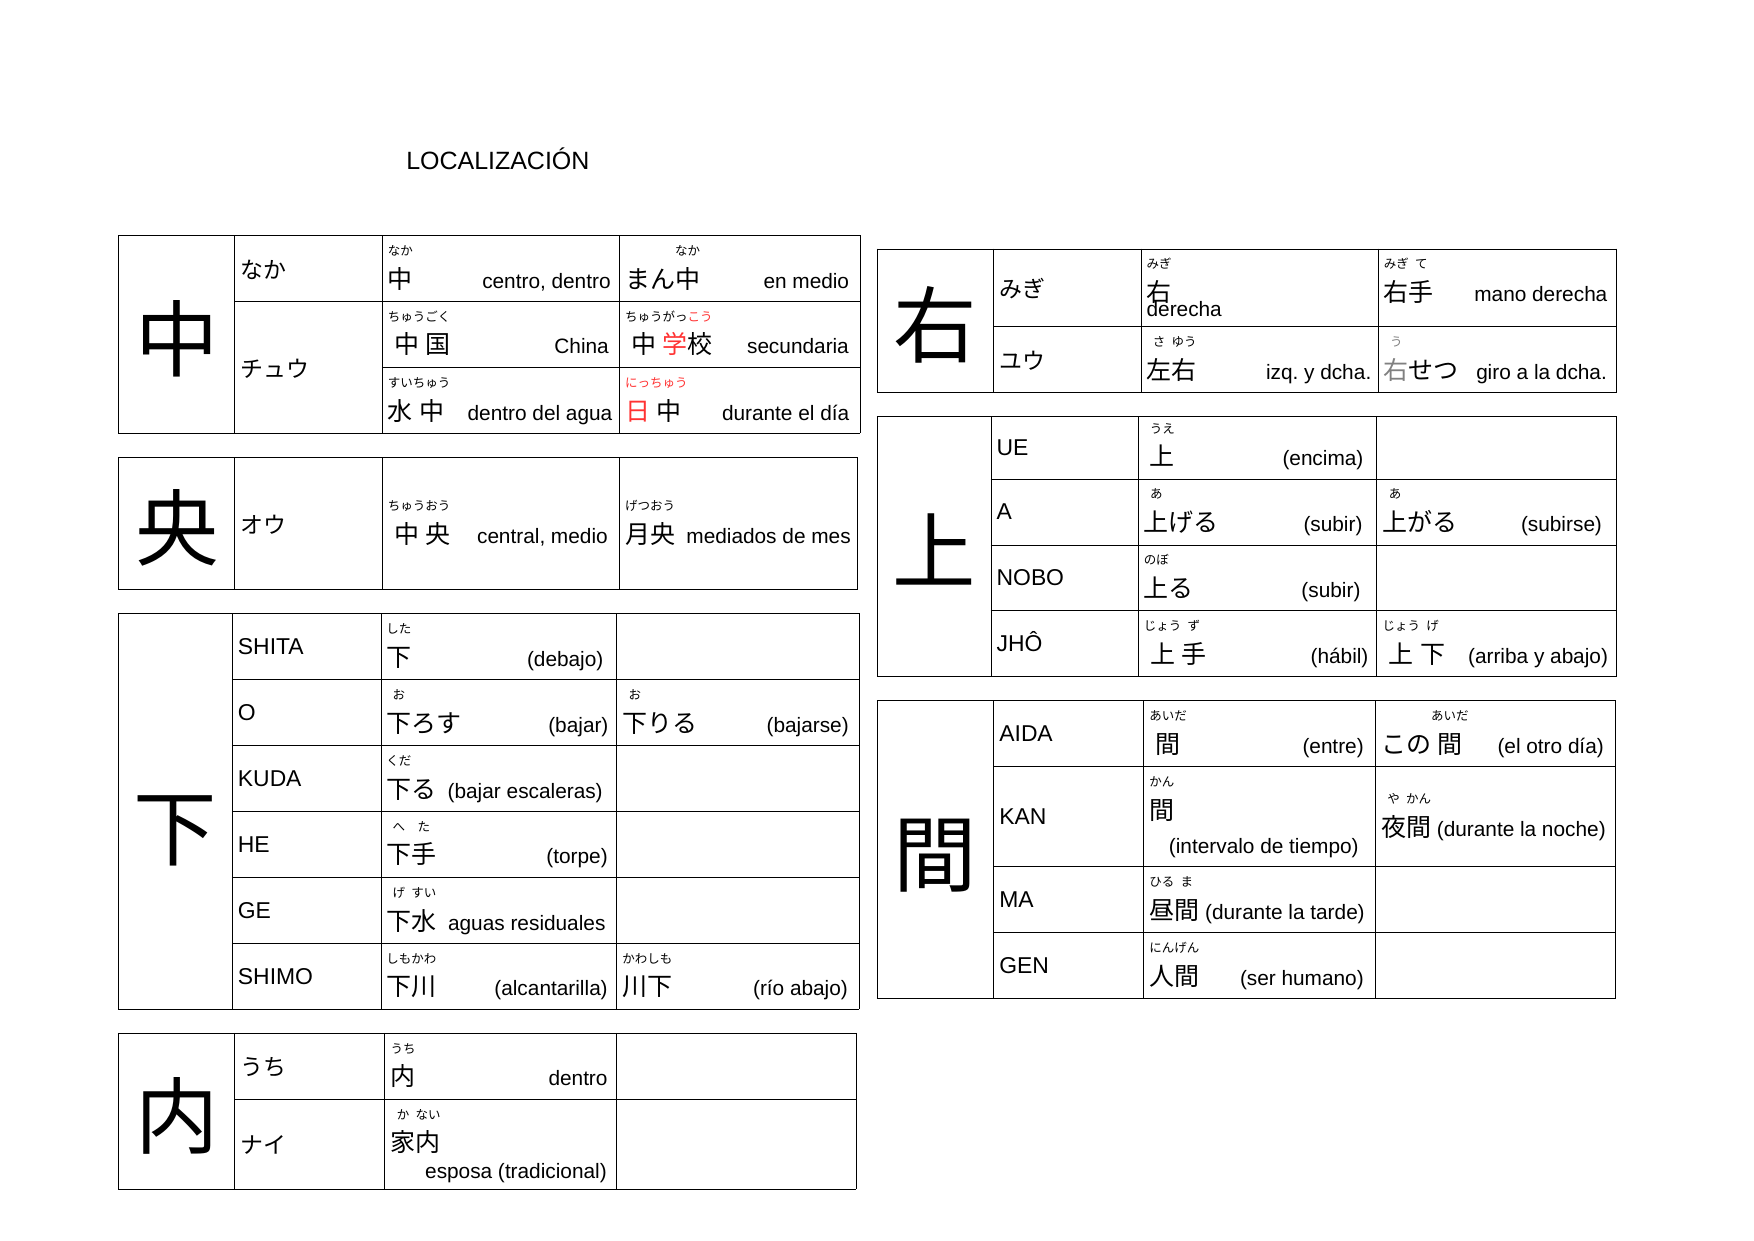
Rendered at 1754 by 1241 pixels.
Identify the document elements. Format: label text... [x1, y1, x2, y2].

table_cell 水すい中ちゅう dentro del agua [383, 368, 619, 433]
table_cell JHÔ [992, 611, 1138, 676]
table_header AIDA [994, 701, 1143, 766]
table_cell SHIMO [233, 944, 381, 1009]
table_cell GE [233, 878, 381, 943]
table_header うち [235, 1034, 384, 1099]
table_header オウ [235, 458, 382, 589]
table_cell 家か内ない esposa (tradicional) [385, 1100, 616, 1189]
table_cell 右うせつ giro a la dcha. [1379, 327, 1616, 392]
table_header この間あいだ (el otro día) [1376, 701, 1615, 766]
table_header 中 [119, 236, 234, 433]
table_header みぎ [994, 250, 1141, 326]
table_header 右みぎ手て mano derecha [1379, 250, 1616, 326]
table_cell [617, 878, 859, 943]
table_header なか [235, 236, 382, 301]
table_cell 下しも川かわ (alcantarilla) [382, 944, 616, 1009]
table_cell 上のぼる (subir) [1139, 546, 1376, 610]
text LOCALIZACIÓN [118, 146, 877, 175]
table_header 下 [119, 614, 232, 1009]
table_header 内うち dentro [385, 1034, 616, 1099]
table_cell 日にっ中ちゅう durante el día [620, 368, 860, 433]
table_cell 上あがる (subirse) [1377, 480, 1616, 544]
table_cell 上じょう下げ (arriba y abajo) [1377, 611, 1616, 676]
table_header UE [992, 417, 1138, 478]
table_cell ナイ [235, 1100, 384, 1189]
table_cell 間かん (intervalo de tiempo) [1144, 767, 1375, 866]
table_cell 左さ右ゆう izq. y dcha. [1142, 327, 1378, 392]
table_header SHITA [233, 614, 381, 679]
table_cell 中ちゅう学がっ校こう secundaria [620, 302, 860, 367]
table_cell 上じょう手ず (hábil) [1139, 611, 1376, 676]
table_cell HE [233, 812, 381, 877]
table_header 下した (debajo) [382, 614, 616, 679]
table_cell 中ちゅう国ごく China [383, 302, 619, 367]
table_cell A [992, 480, 1138, 544]
table_header まん中なか en medio [620, 236, 860, 301]
table_header 上うえ (encima) [1139, 417, 1376, 478]
table_header 中ちゅう央おう central, medio [383, 458, 619, 589]
table_cell O [233, 680, 381, 745]
table_cell 下へ手た (torpe) [382, 812, 616, 877]
table_header 間あいだ (entre) [1144, 701, 1375, 766]
table_cell チュウ [235, 302, 382, 433]
table_cell KAN [994, 767, 1143, 866]
table_cell 下おりる (bajarse) [617, 680, 859, 745]
table_header 上 [878, 417, 991, 676]
table_header 中なか centro, dentro [383, 236, 619, 301]
table_header [617, 1034, 856, 1099]
table_cell 下おろす (bajar) [382, 680, 616, 745]
table_cell 人にん間げん (ser humano) [1144, 933, 1375, 998]
table_cell [1377, 546, 1616, 610]
table_header [1377, 417, 1616, 478]
table_header [617, 614, 859, 679]
table_cell [617, 1100, 856, 1189]
table_header 右 [878, 250, 993, 392]
table_cell 夜や間かん (durante la noche) [1376, 767, 1615, 866]
table_header 間 [878, 701, 993, 998]
table_header 月げつ央おう mediados de mes [620, 458, 857, 589]
table_cell GEN [994, 933, 1143, 998]
table_cell 昼ひる間ま (durante la tarde) [1144, 867, 1375, 932]
table_cell KUDA [233, 746, 381, 811]
table_cell ユウ [994, 327, 1141, 392]
table_header 央 [119, 458, 234, 589]
table_header 右みぎ derecha [1142, 250, 1378, 326]
table_cell 下くだる (bajar escaleras) [382, 746, 616, 811]
table_cell NOBO [992, 546, 1138, 610]
table_cell [617, 746, 859, 811]
table_cell MA [994, 867, 1143, 932]
table_header 内 [119, 1034, 234, 1189]
table_cell 川かわ下しも (río abajo) [617, 944, 859, 1009]
table_cell 下げ水すい aguas residuales [382, 878, 616, 943]
table_cell 上あげる (subir) [1139, 480, 1376, 544]
table_cell [1376, 933, 1615, 998]
table_cell [617, 812, 859, 877]
table_cell [1376, 867, 1615, 932]
